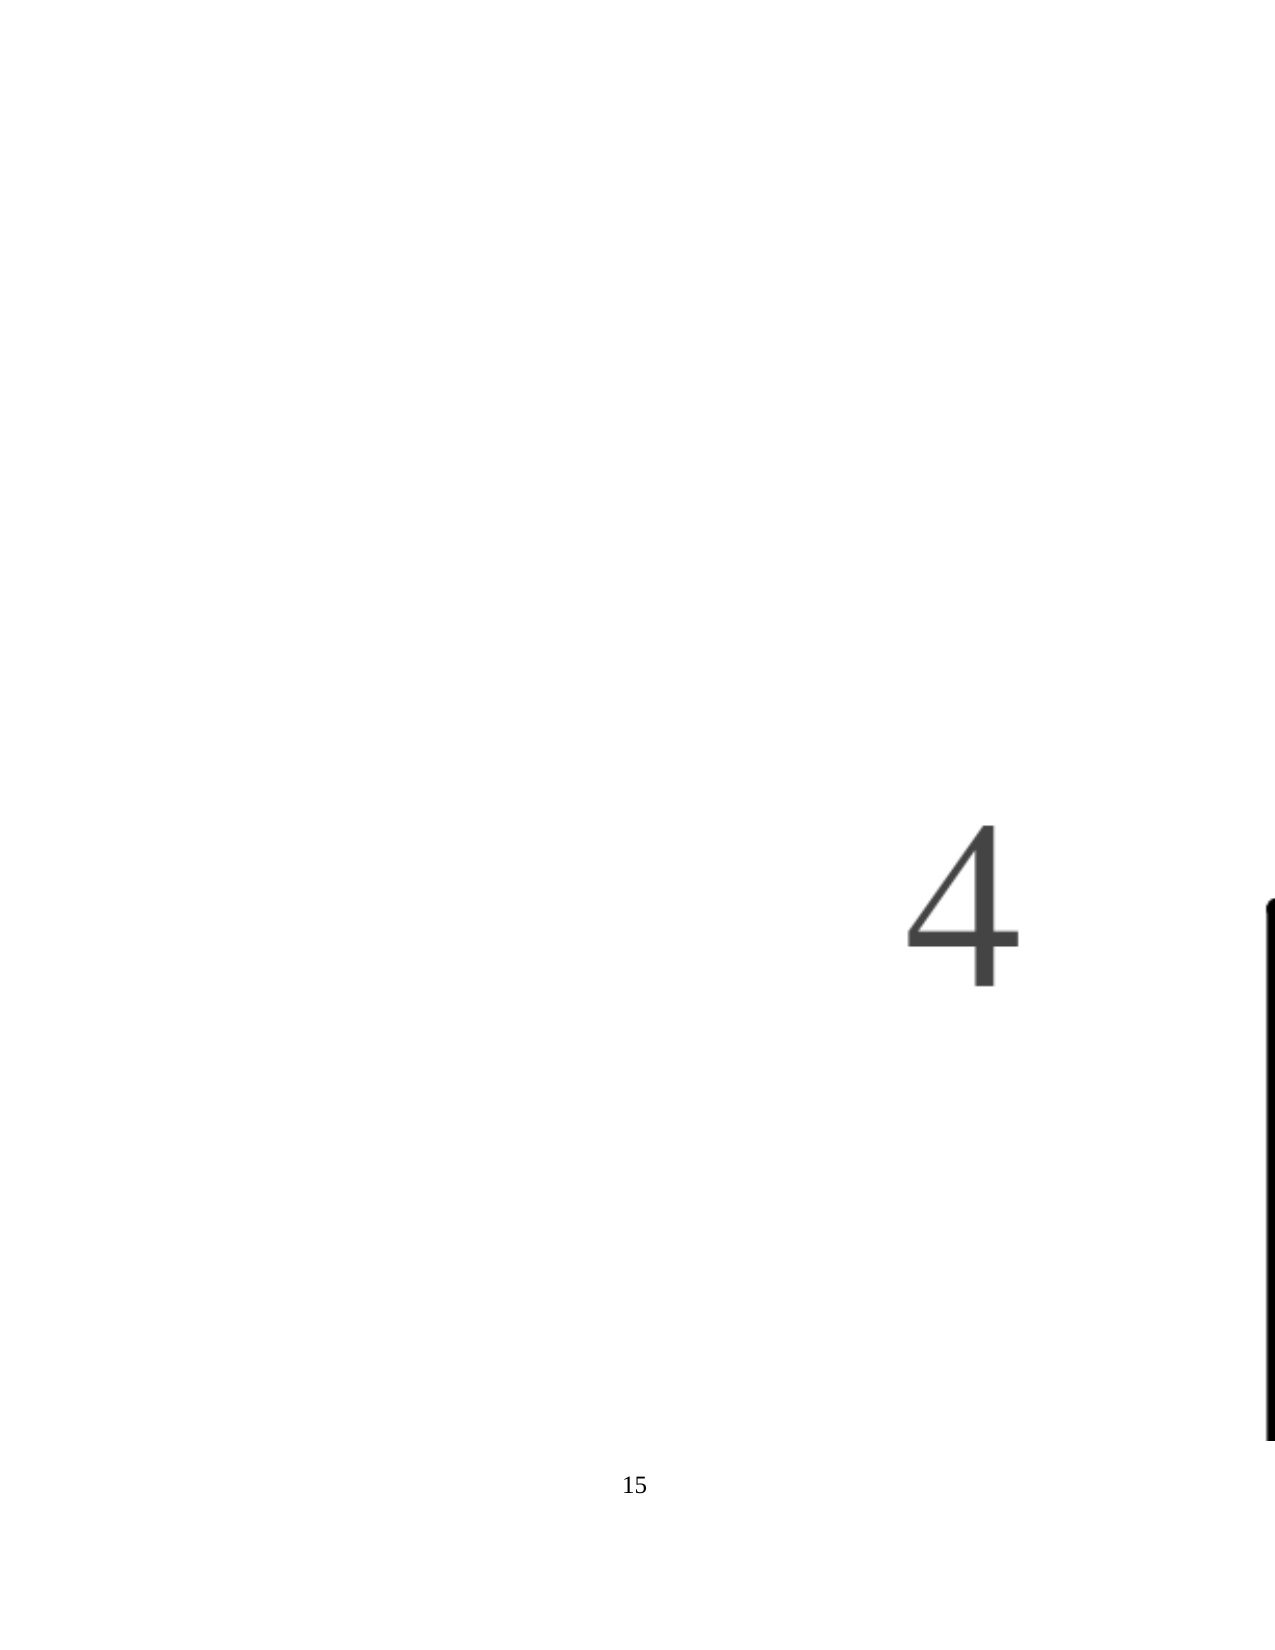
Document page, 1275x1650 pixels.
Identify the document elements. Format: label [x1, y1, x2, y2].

picture [150, 150, 1275, 1441]
